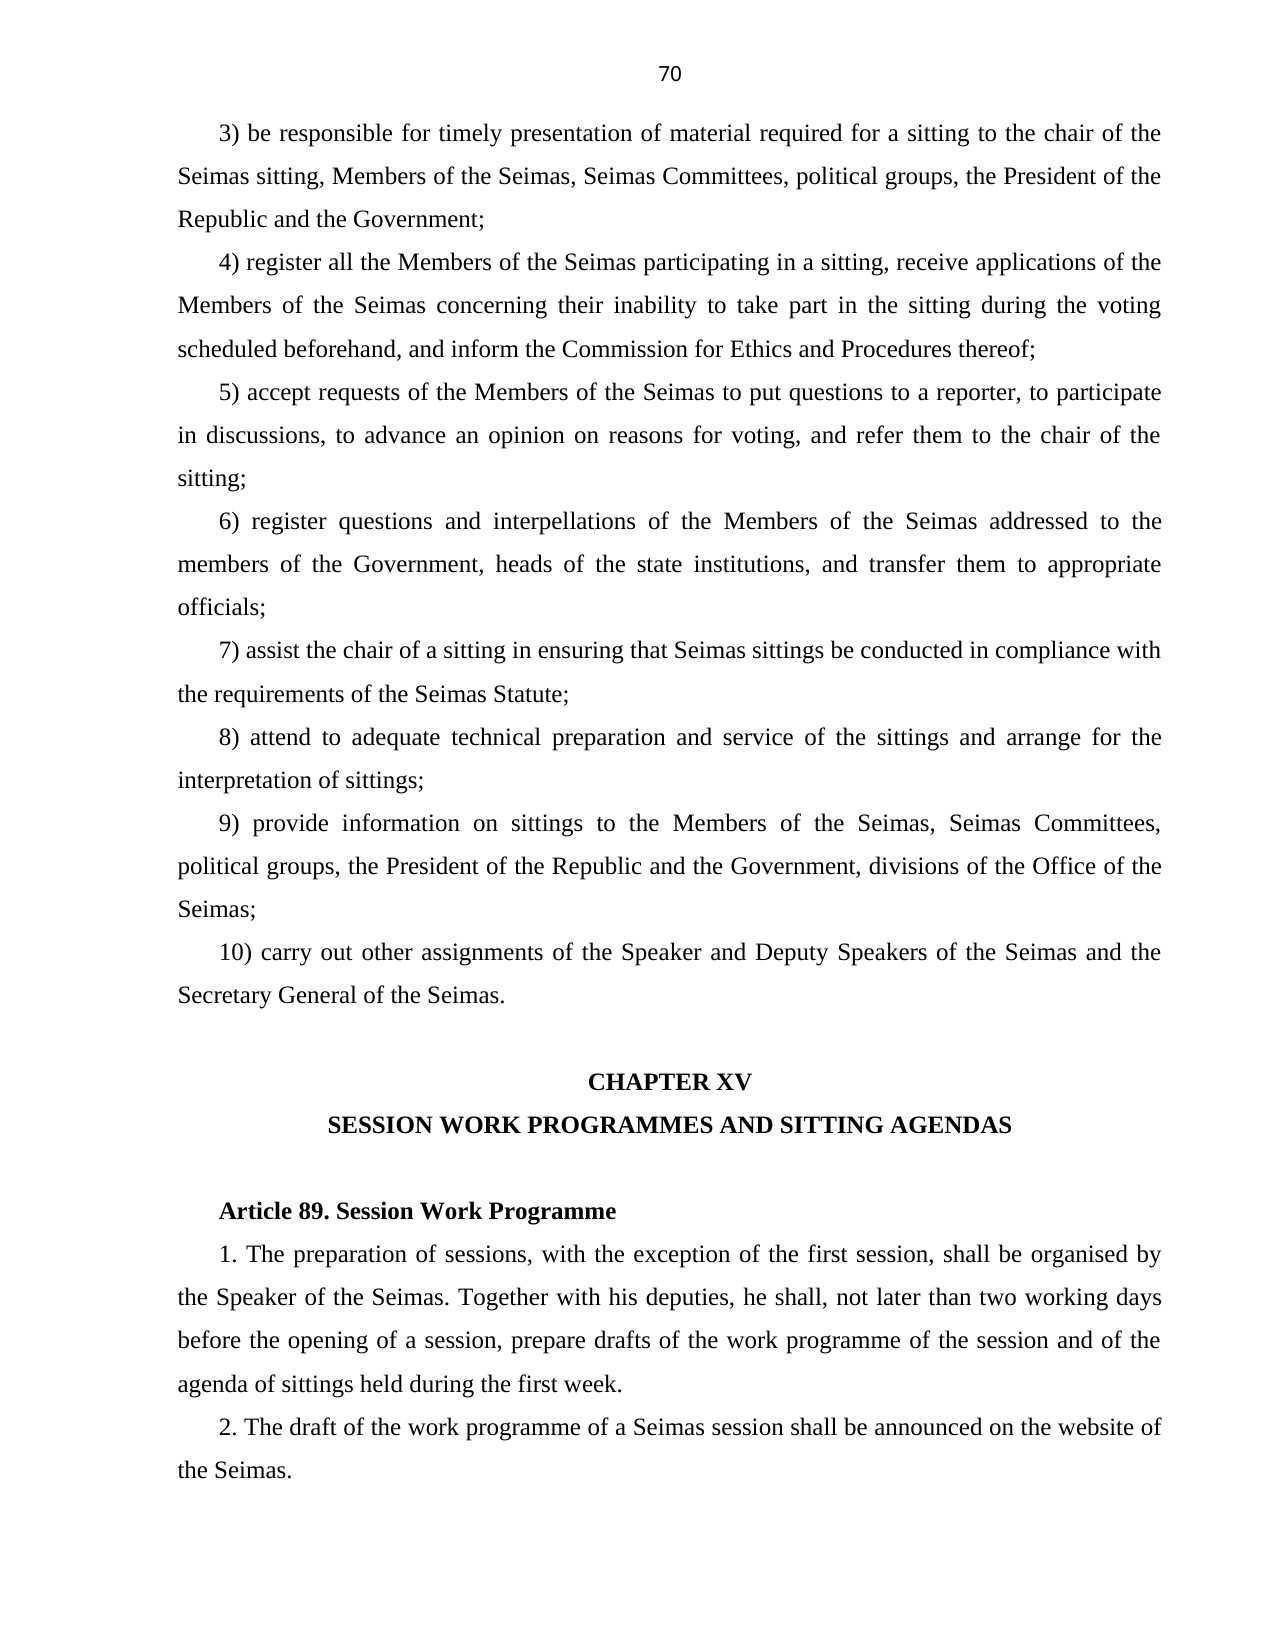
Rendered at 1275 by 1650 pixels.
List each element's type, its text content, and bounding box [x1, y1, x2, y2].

text 2. The draft of the work programme of a Seimas session shall be announced on the website of the Seimas. [177, 1412, 1163, 1484]
text 8) attend to adequate technical preparation and service of the sittings and arrange for the interpretation of sittings; [177, 722, 1163, 794]
text 5) accept requests of the Members of the Seimas to put questions to a reporter, to participate in discussions, to advance an opinion on reasons for voting, and refer them to the chair of the sitting; [177, 377, 1163, 492]
text 1. The preparation of sessions, with the exception of the first session, shall be organised by the Speaker of the Seimas. Together with his deputies, he shall, not later than two working days before the opening of a session, prepare drafts of the work programme of the session and of the agenda of sittings held during the first week. [177, 1239, 1163, 1397]
text 9) provide information on sittings to the Members of the Seimas, Seimas Committees, political groups, the President of the Republic and the Government, divisions of the Office of the Seimas; [177, 808, 1163, 923]
text 10) carry out other assignments of the Speaker and Deputy Speakers of the Seimas and the Secretary General of the Seimas. [177, 937, 1163, 1009]
text Article 89. Session Work Programme [177, 1196, 1163, 1225]
text 3) be responsible for timely presentation of material required for a sitting to the chair of the Seimas sitting, Members of the Seimas, Seimas Committees, political groups, the President of the Republic and the Government; [177, 118, 1163, 233]
text 7) assist the chair of a sitting in ensuring that Seimas sittings be conducted in compliance with the requirements of the Seimas Statute; [177, 636, 1163, 707]
text 4) register all the Members of the Seimas participating in a sitting, receive applications of the Members of the Seimas concerning their inability to take part in the sitting during the voting scheduled beforehand, and inform the Commission for Ethics and Procedures thereof; [177, 247, 1163, 362]
text SESSION WORK PROGRAMMES AND SITTING AGENDAS [177, 1110, 1163, 1139]
text Chapter XV [177, 1067, 1163, 1096]
text 6) register questions and interpellations of the Members of the Seimas addressed to the members of the Government, heads of the state institutions, and transfer them to appropriate officials; [177, 506, 1163, 621]
